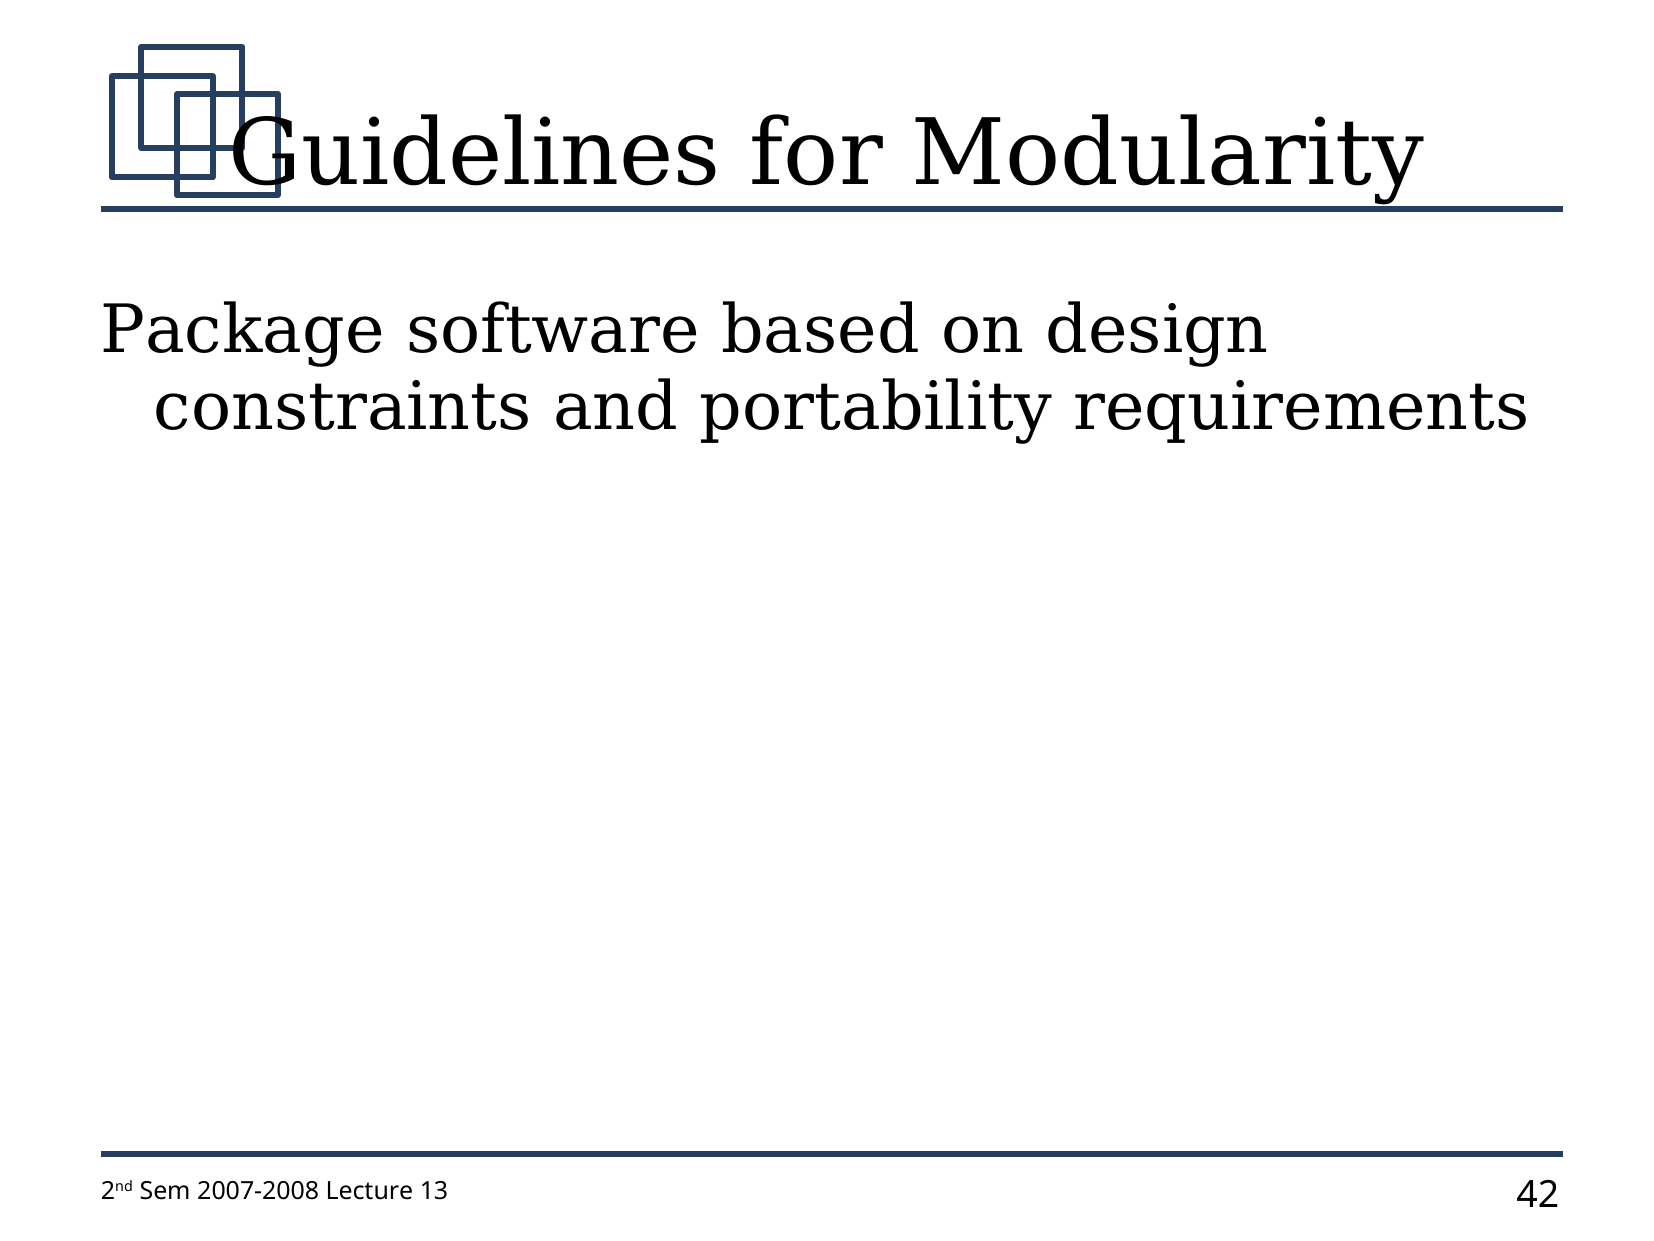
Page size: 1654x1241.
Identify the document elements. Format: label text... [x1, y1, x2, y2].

title Guidelines for Modularity [82, 49, 1571, 257]
list Package software based on design constraints and portability requirements [82, 290, 1571, 1109]
